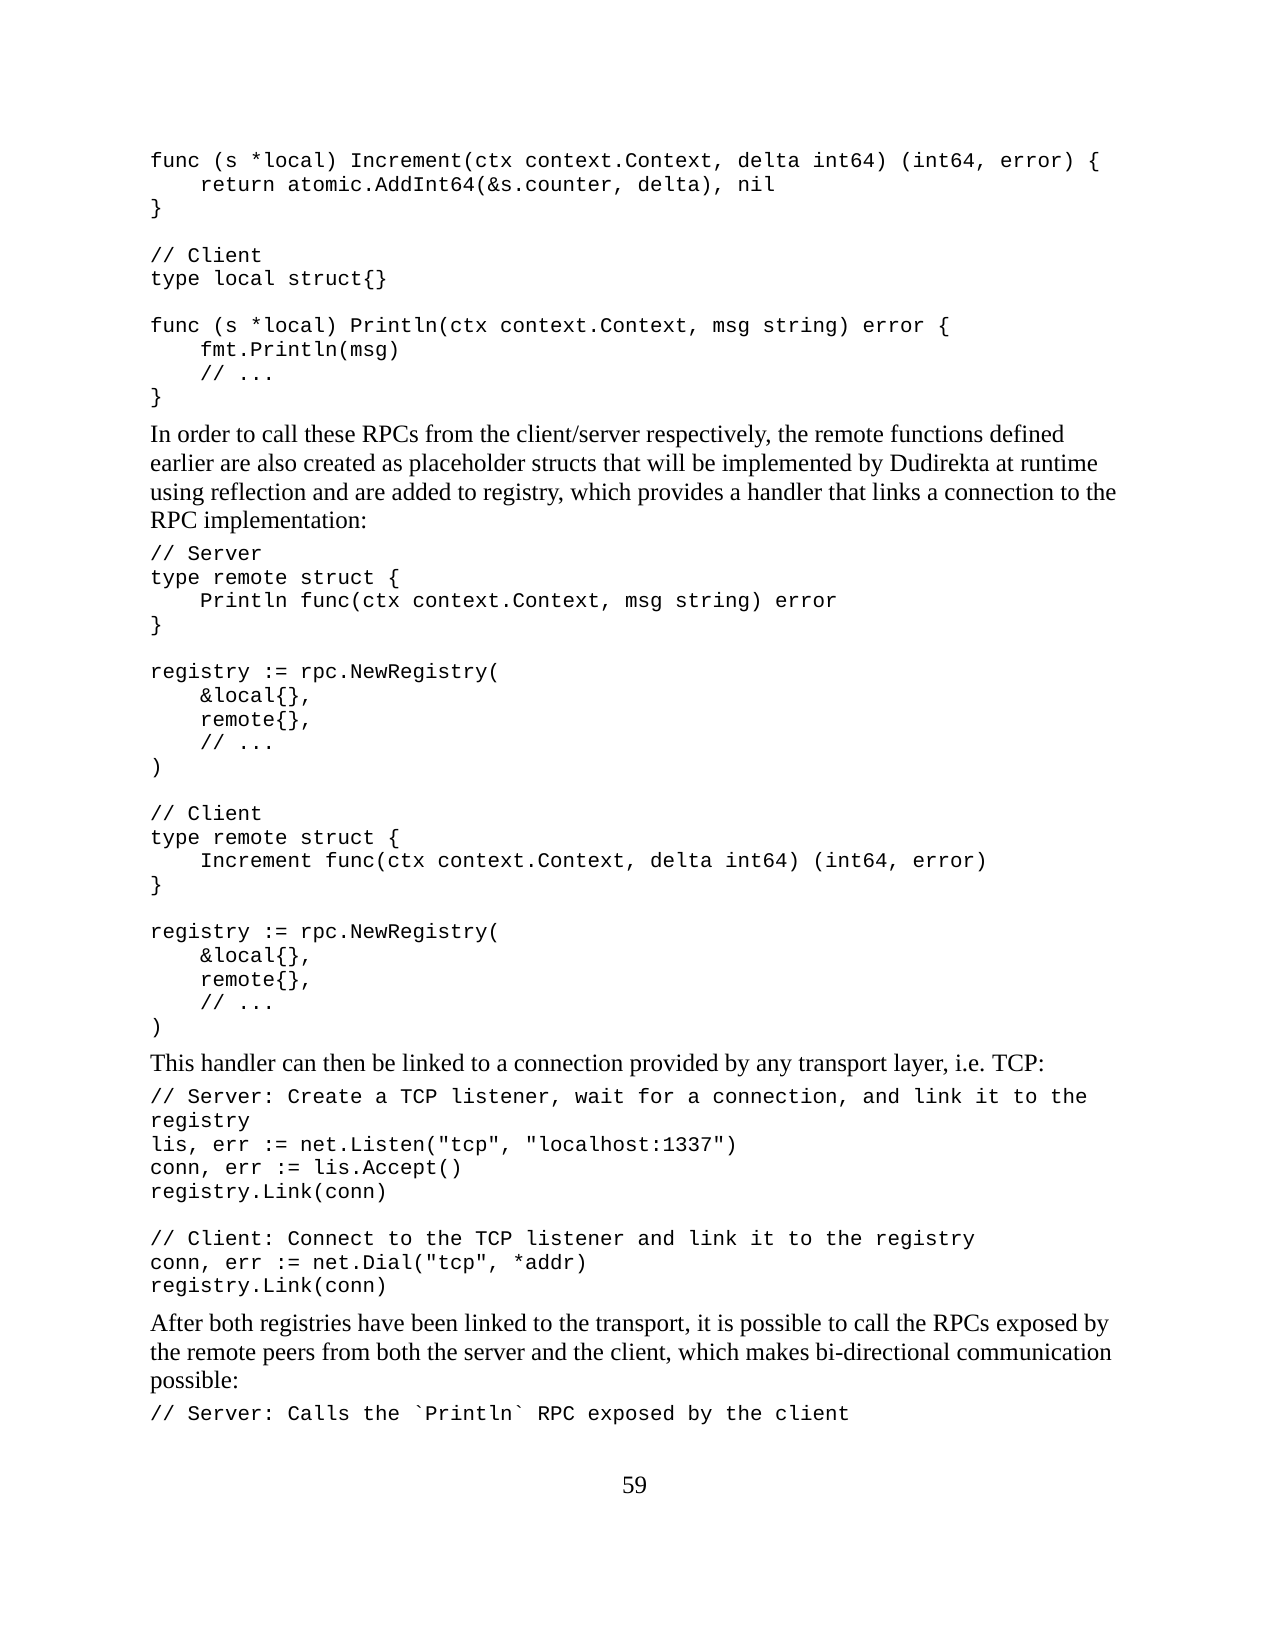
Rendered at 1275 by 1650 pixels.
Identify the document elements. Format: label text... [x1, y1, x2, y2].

text // ... [150, 992, 1125, 1016]
text func (s *local) Println(ctx context.Context, msg string) error { [150, 316, 1125, 339]
text After both registries have been linked to the transport, it is possible to call the RPCs exposed by the remote peers from both the server and the client, which makes bi-directional communication possible: [150, 1308, 1125, 1394]
text registry.Link(conn) [150, 1275, 1125, 1299]
text // ... [150, 732, 1125, 756]
text conn, err := net.Dial("tcp", *addr) [150, 1252, 1125, 1275]
text // Server: Create a TCP listener, wait for a connection, and link it to the registry [150, 1086, 1125, 1133]
text type local struct{} [150, 268, 1125, 292]
text registry := rpc.NewRegistry( [150, 661, 1125, 685]
text } [150, 386, 1125, 410]
text ) [150, 1016, 1125, 1039]
text // Client: Connect to the TCP listener and link it to the registry [150, 1228, 1125, 1252]
text registry.Link(conn) [150, 1181, 1125, 1204]
text &local{}, [150, 945, 1125, 969]
text Println func(ctx context.Context, msg string) error [150, 590, 1125, 614]
text return atomic.AddInt64(&s.counter, delta), nil [150, 174, 1125, 197]
text // Server: Calls the `Println` RPC exposed by the client [150, 1403, 1125, 1427]
text ) [150, 756, 1125, 779]
text Increment func(ctx context.Context, delta int64) (int64, error) [150, 850, 1125, 874]
text lis, err := net.Listen("tcp", "localhost:1337") [150, 1133, 1125, 1157]
text registry := rpc.NewRegistry( [150, 921, 1125, 945]
text // Client [150, 803, 1125, 827]
text fmt.Println(msg) [150, 339, 1125, 363]
text In order to call these RPCs from the client/server respectively, the remote functions defined earlier are also created as placeholder structs that will be implemented by Dudirekta at runtime using reflection and are added to registry, which provides a handler that links a connection to the RPC implementation: [150, 419, 1125, 534]
text } [150, 874, 1125, 898]
text // ... [150, 363, 1125, 386]
text &local{}, [150, 685, 1125, 708]
text func (s *local) Increment(ctx context.Context, delta int64) (int64, error) { [150, 150, 1125, 174]
text // Client [150, 244, 1125, 268]
text } [150, 614, 1125, 638]
text remote{}, [150, 969, 1125, 992]
text } [150, 197, 1125, 221]
text type remote struct { [150, 567, 1125, 590]
text type remote struct { [150, 827, 1125, 850]
text This handler can then be linked to a connection provided by any transport layer, i.e. TCP: [150, 1048, 1125, 1077]
text conn, err := lis.Accept() [150, 1157, 1125, 1181]
text remote{}, [150, 708, 1125, 732]
text // Server [150, 543, 1125, 567]
